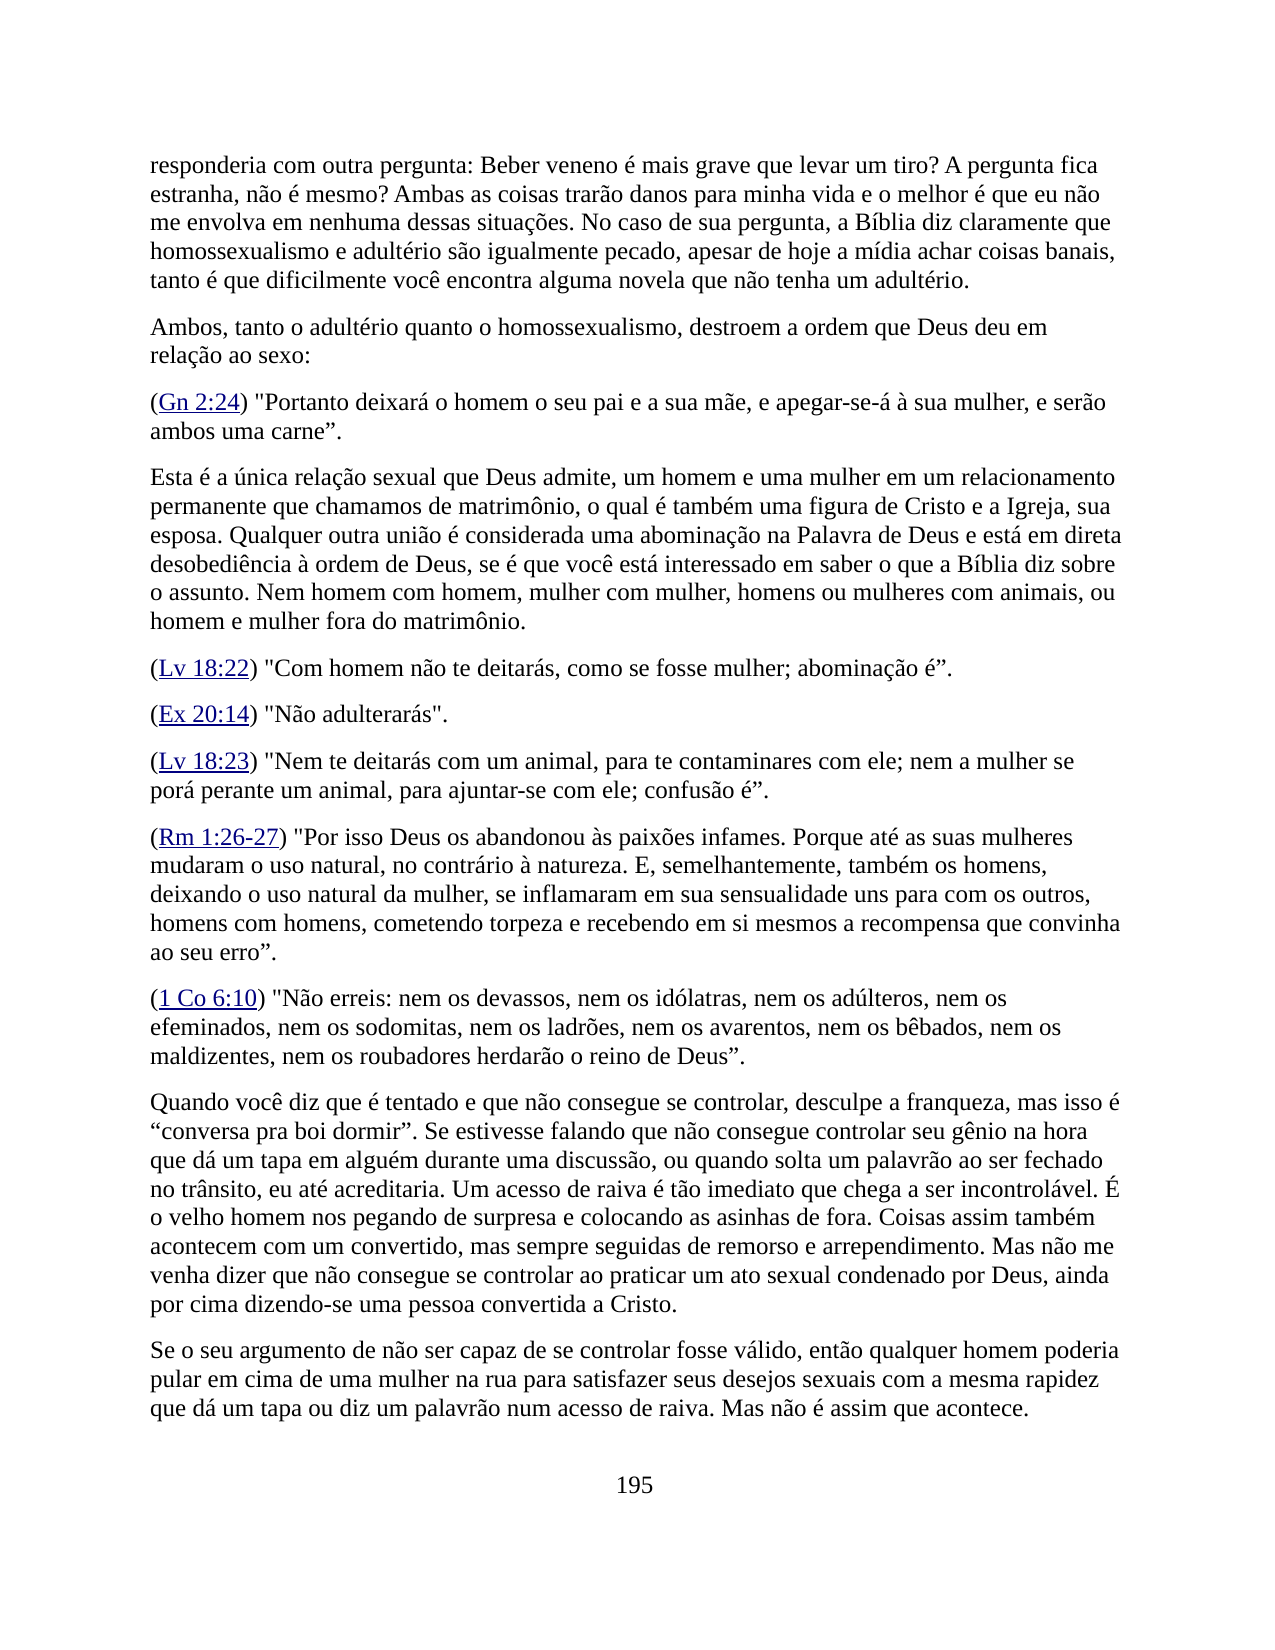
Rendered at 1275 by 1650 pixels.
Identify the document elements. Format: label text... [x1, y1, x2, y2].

text Quando você diz que é tentado e que não consegue se controlar, desculpe a franqueza, mas isso é “conversa pra boi dormir”. Se estivesse falando que não consegue controlar seu gênio na hora que dá um tapa em alguém durante uma discussão, ou quando solta um palavrão ao ser fechado no trânsito, eu até acreditaria. Um acesso de raiva é tão imediato que chega a ser incontrolável. É o velho homem nos pegando de surpresa e colocando as asinhas de fora. Coisas assim também acontecem com um convertido, mas sempre seguidas de remorso e arrependimento. Mas não me venha dizer que não consegue se controlar ao praticar um ato sexual condenado por Deus, ainda por cima dizendo-se uma pessoa convertida a Cristo. [150, 1087, 1125, 1317]
text Esta é a única relação sexual que Deus admite, um homem e uma mulher em um relacionamento permanente que chamamos de matrimônio, o qual é também uma figura de Cristo e a Igreja, sua esposa. Qualquer outra união é considerada uma abominação na Palavra de Deus e está em direta desobediência à ordem de Deus, se é que você está interessado em saber o que a Bíblia diz sobre o assunto. Nem homem com homem, mulher com mulher, homens ou mulheres com animais, ou homem e mulher fora do matrimônio. [150, 462, 1125, 635]
text (Ex 20:14) "Não adulterarás". [150, 699, 1125, 728]
text Se o seu argumento de não ser capaz de se controlar fosse válido, então qualquer homem poderia pular em cima de uma mulher na rua para satisfazer seus desejos sexuais com a mesma rapidez que dá um tapa ou diz um palavrão num acesso de raiva. Mas não é assim que acontece. [150, 1335, 1125, 1422]
text responderia com outra pergunta: Beber veneno é mais grave que levar um tiro? A pergunta fica estranha, não é mesmo? Ambas as coisas trarão danos para minha vida e o melhor é que eu não me envolva em nenhuma dessas situações. No caso de sua pergunta, a Bíblia diz claramente que homossexualismo e adultério são igualmente pecado, apesar de hoje a mídia achar coisas banais, tanto é que dificilmente você encontra alguma novela que não tenha um adultério. [150, 150, 1125, 294]
text (Lv 18:22) "Com homem não te deitarás, como se fosse mulher; abominação é”. [150, 653, 1125, 682]
text (Rm 1:26-27) "Por isso Deus os abandonou às paixões infames. Porque até as suas mulheres mudaram o uso natural, no contrário à natureza. E, semelhantemente, também os homens, deixando o uso natural da mulher, se inflamaram em sua sensualidade uns para com os outros, homens com homens, cometendo torpeza e recebendo em si mesmos a recompensa que convinha ao seu erro”. [150, 822, 1125, 965]
text (Gn 2:24) "Portanto deixará o homem o seu pai e a sua mãe, e apegar-se-á à sua mulher, e serão ambos uma carne”. [150, 387, 1125, 444]
text Ambos, tanto o adultério quanto o homossexualismo, destroem a ordem que Deus deu em relação ao sexo: [150, 312, 1125, 369]
text (Lv 18:23) "Nem te deitarás com um animal, para te contaminares com ele; nem a mulher se porá perante um animal, para ajuntar-se com ele; confusão é”. [150, 746, 1125, 804]
text (1 Co 6:10) "Não erreis: nem os devassos, nem os idólatras, nem os adúlteros, nem os efeminados, nem os sodomitas, nem os ladrões, nem os avarentos, nem os bêbados, nem os maldizentes, nem os roubadores herdarão o reino de Deus”. [150, 983, 1125, 1069]
